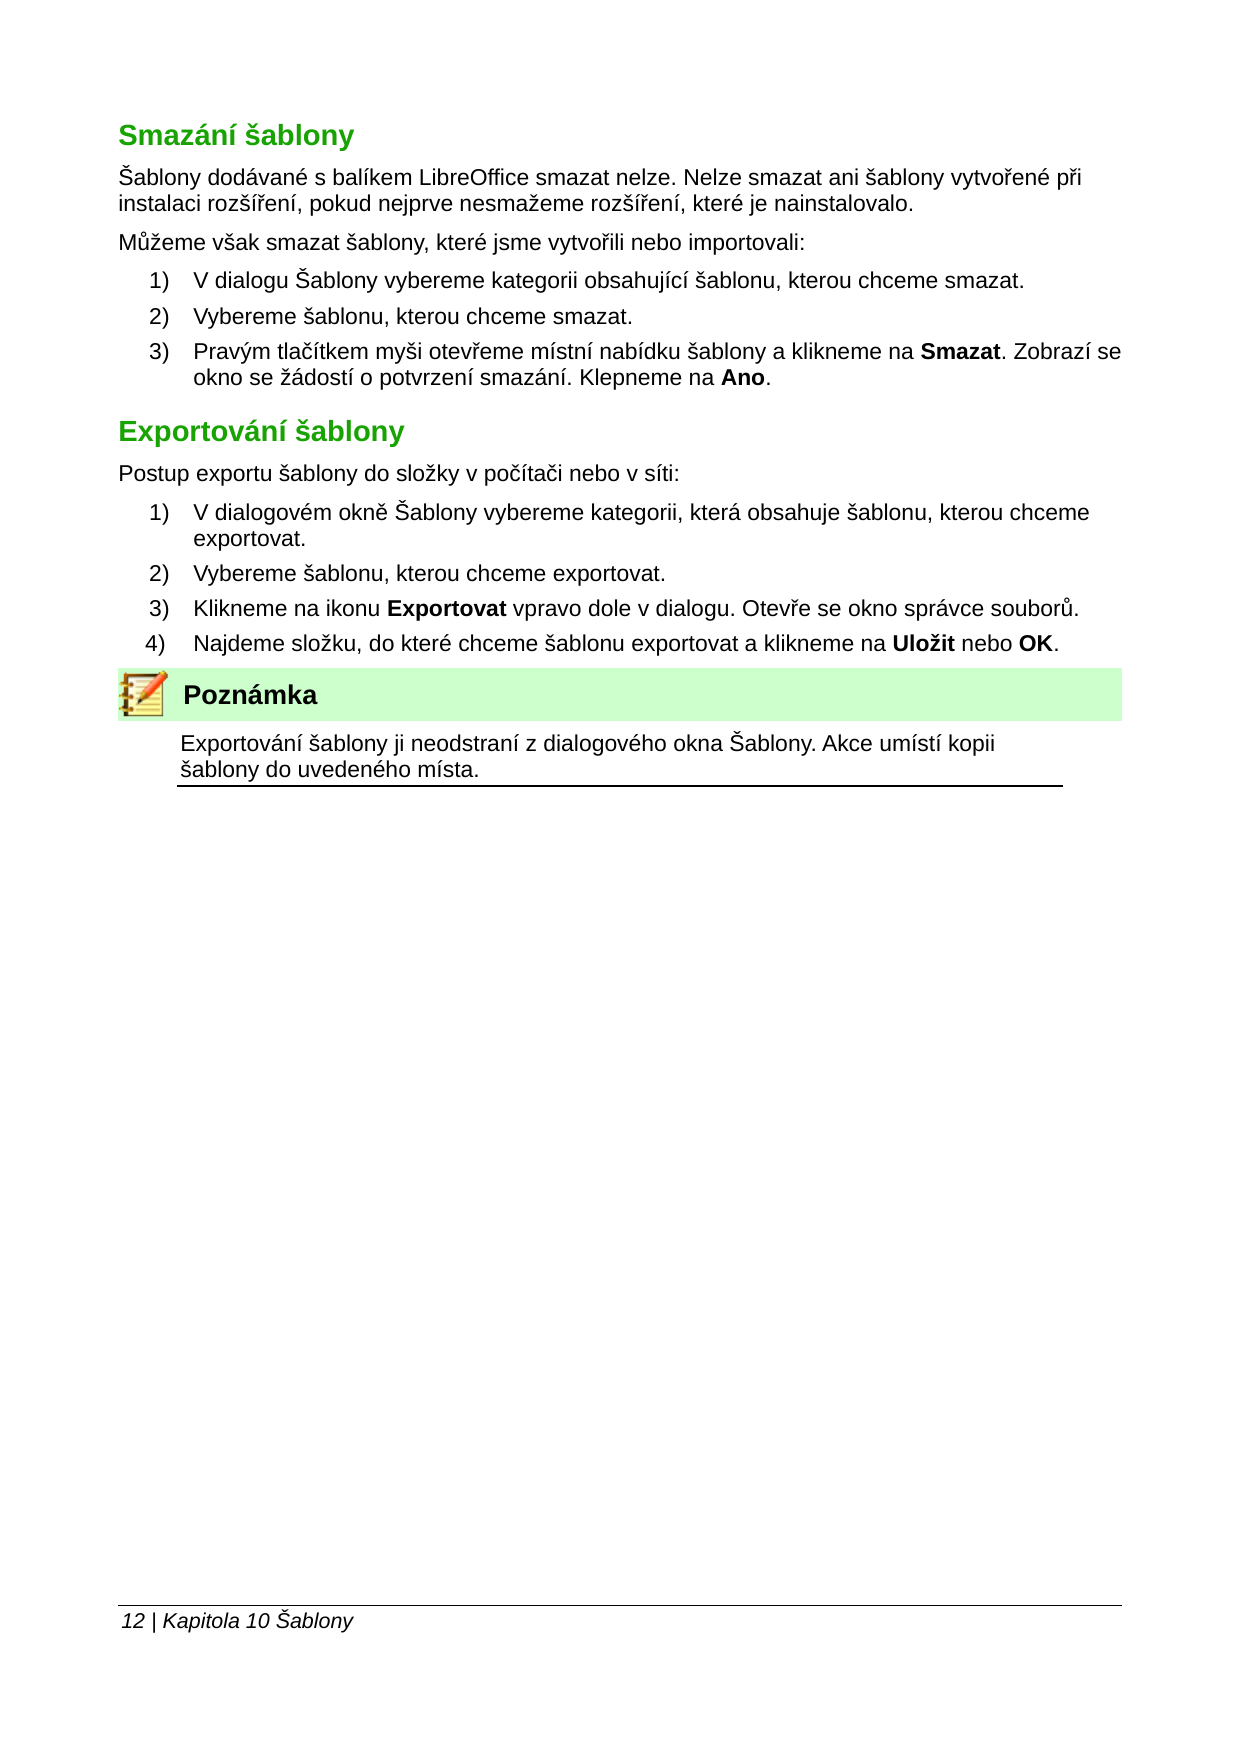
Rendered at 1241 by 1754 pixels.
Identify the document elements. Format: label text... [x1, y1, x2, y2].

subtitle Exportování šablony [118, 414, 1122, 448]
text Můžeme však smazat šablony, které jsme vytvořili nebo importovali: [118, 229, 1122, 255]
subtitle Smazání šablony [118, 118, 1122, 152]
list V dialogu Šablony vybereme kategorii obsahující šablonu, kterou chceme smazat. [169, 267, 1122, 294]
text Postup exportu šablony do složky v počítači nebo v síti: [118, 459, 1122, 486]
text Šablony dodávané s balíkem LibreOffice smazat nelze. Nelze smazat ani šablony vytvořené při instalaci rozšíření, pokud nejprve nesmažeme rozšíření, které je nainstalovalo. [118, 163, 1122, 216]
list Najdeme složku, do které chceme šablonu exportovat a klikneme na Uložit nebo OK. [165, 630, 1122, 657]
subtitle Poznámka [118, 668, 1122, 721]
text Exportování šablony ji neodstraní z dialogového okna Šablony. Akce umístí kopii šablony do uvedeného místa. [177, 727, 1063, 785]
list V dialogovém okně Šablony vybereme kategorii, která obsahuje šablonu, kterou chceme exportovat. [169, 498, 1122, 551]
picture [119, 669, 170, 720]
list Klikneme na ikonu Exportovat vpravo dole v dialogu. Otevře se okno správce souborů. [169, 595, 1122, 622]
list Vybereme šablonu, kterou chceme smazat. [169, 303, 1122, 329]
list Pravým tlačítkem myši otevřeme místní nabídku šablony a klikneme na Smazat. Zobrazí se okno se žádostí o potvrzení smazání. Klepneme na Ano. [169, 338, 1122, 391]
list Vybereme šablonu, kterou chceme exportovat. [169, 560, 1122, 586]
